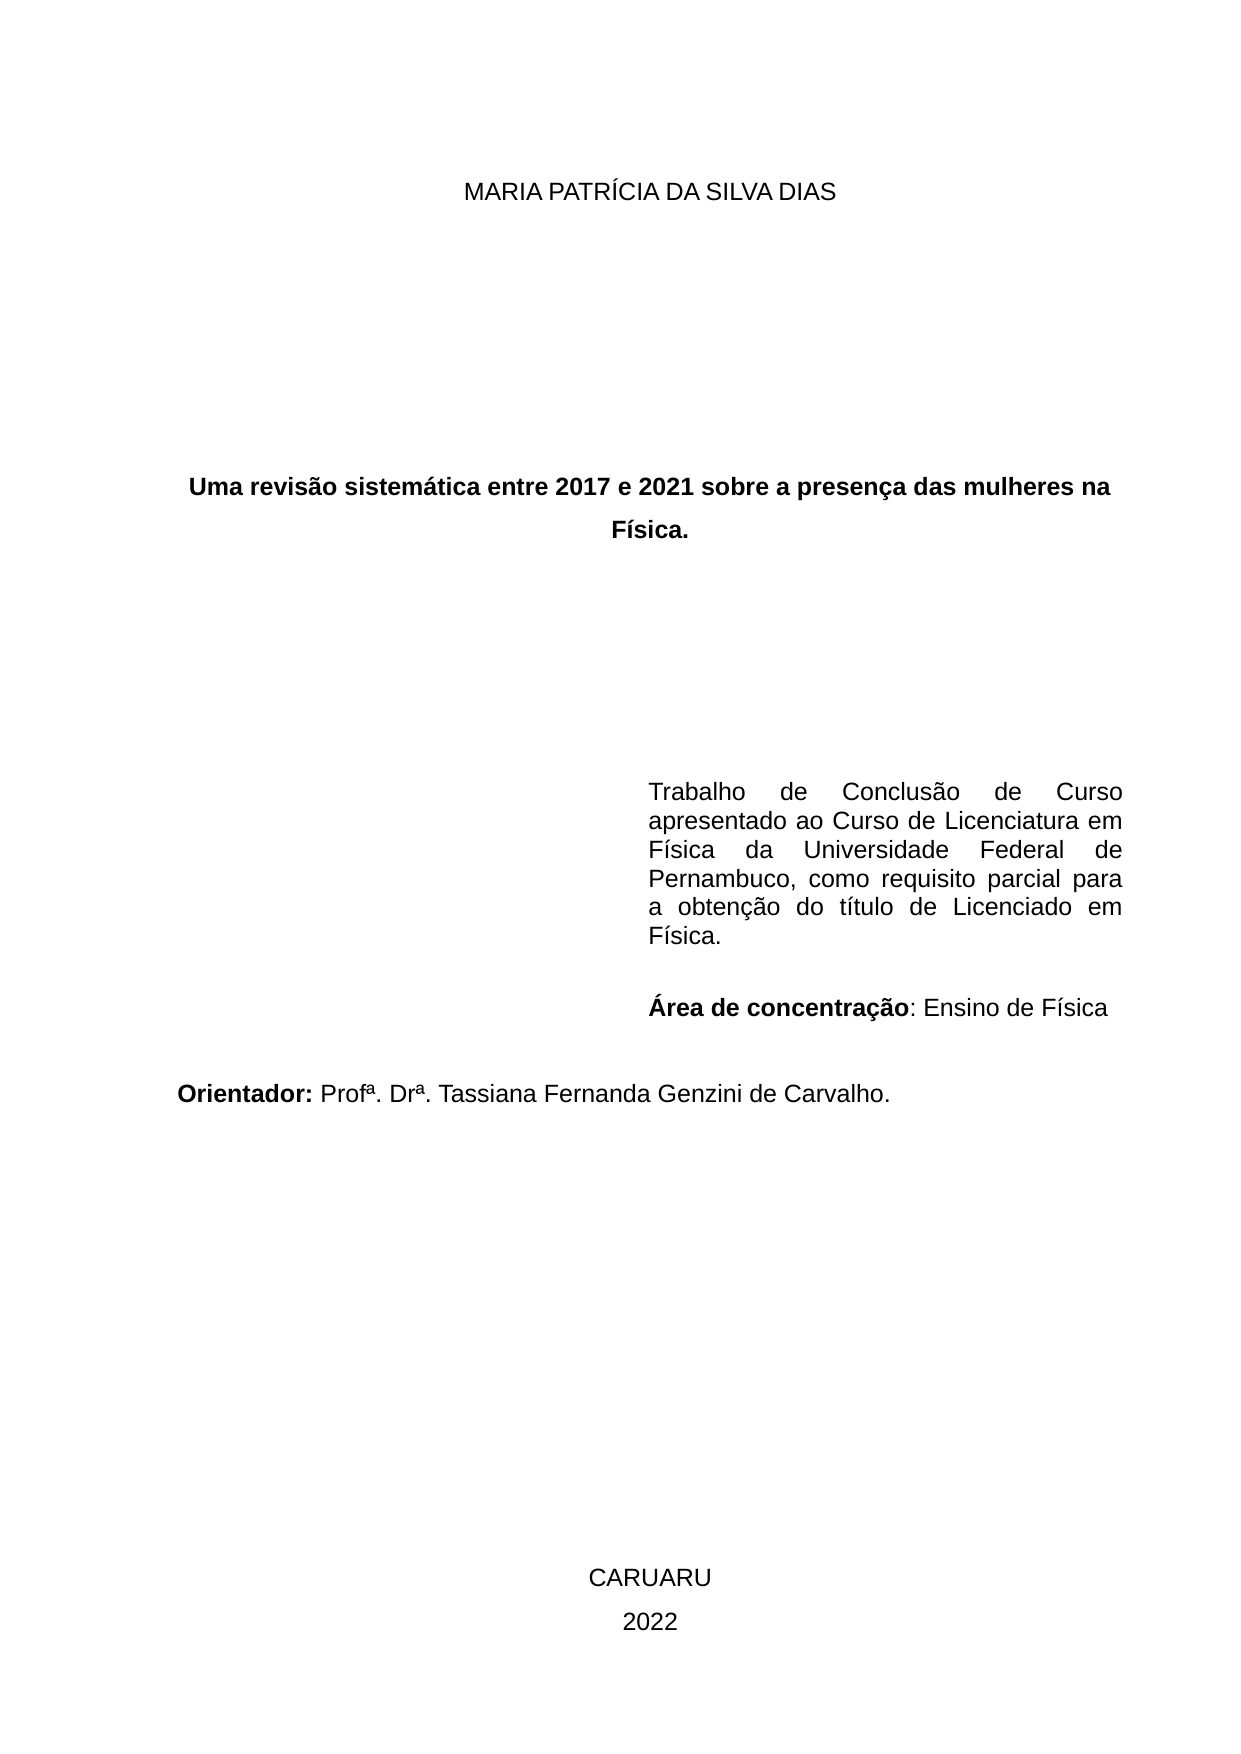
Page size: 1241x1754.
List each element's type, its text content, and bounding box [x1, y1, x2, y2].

text 2022 [177, 1606, 1123, 1635]
text Trabalho de Conclusão de Curso apresentado ao Curso de Licenciatura em Física da Universidade Federal de Pernambuco, como requisito parcial para a obtenção do título de Licenciado em Física. [648, 777, 1123, 950]
text Área de concentração: Ensino de Física [648, 993, 1123, 1022]
text MARIA PATRÍCIA DA SILVA DIAS [177, 177, 1123, 206]
text Uma revisão sistemática entre 2017 e 2021 sobre a presença das mulheres na Física. [177, 472, 1123, 544]
text CARUARU [177, 1563, 1123, 1592]
text Orientador: Profª. Drª. Tassiana Fernanda Genzini de Carvalho. [177, 1079, 1123, 1108]
